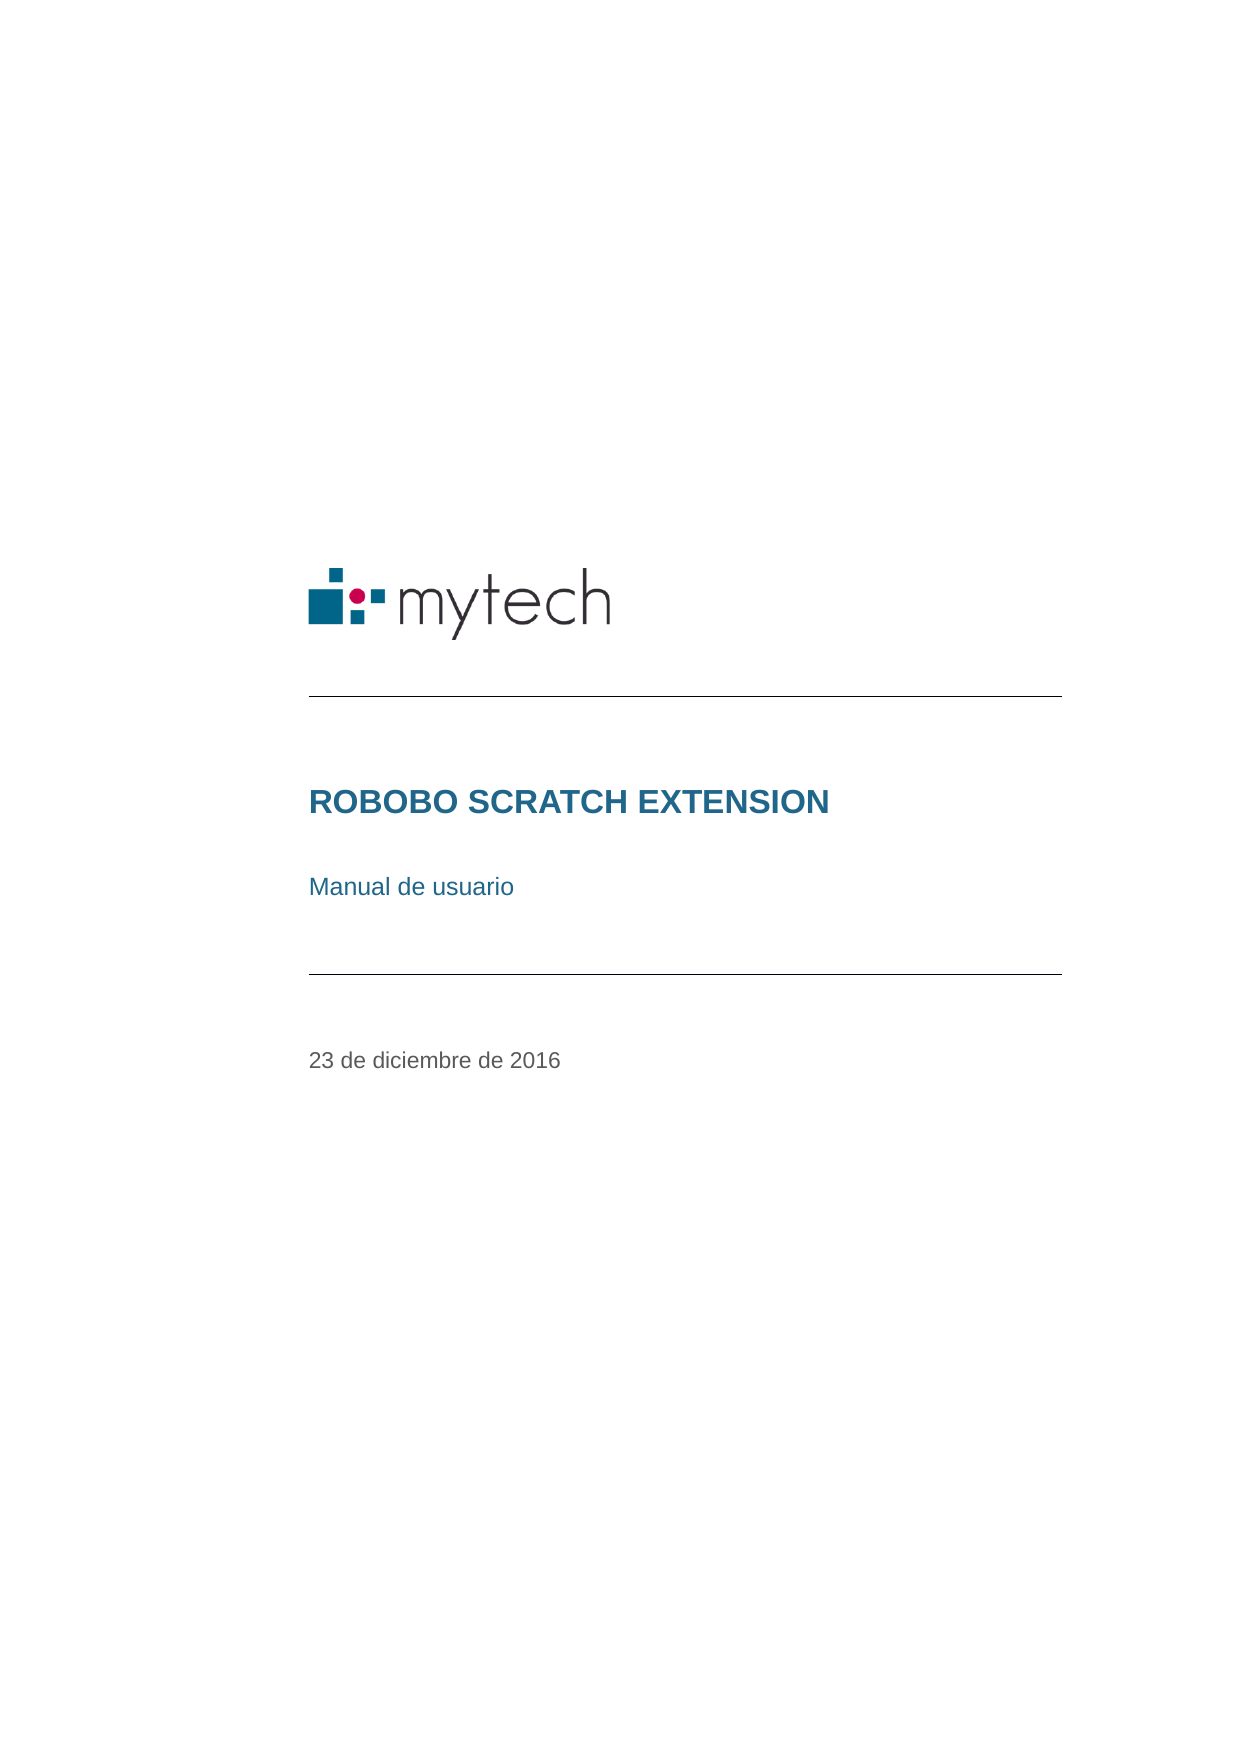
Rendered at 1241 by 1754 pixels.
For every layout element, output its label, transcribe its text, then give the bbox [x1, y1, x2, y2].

table_cell Manual de usuario [309, 851, 1062, 974]
table_cell 23 de diciembre de 2016 [309, 975, 1062, 1117]
table_cell ROBOBO SCRATCH EXTENSION [309, 697, 1062, 851]
table_header [309, 548, 1062, 696]
picture [308, 568, 610, 640]
